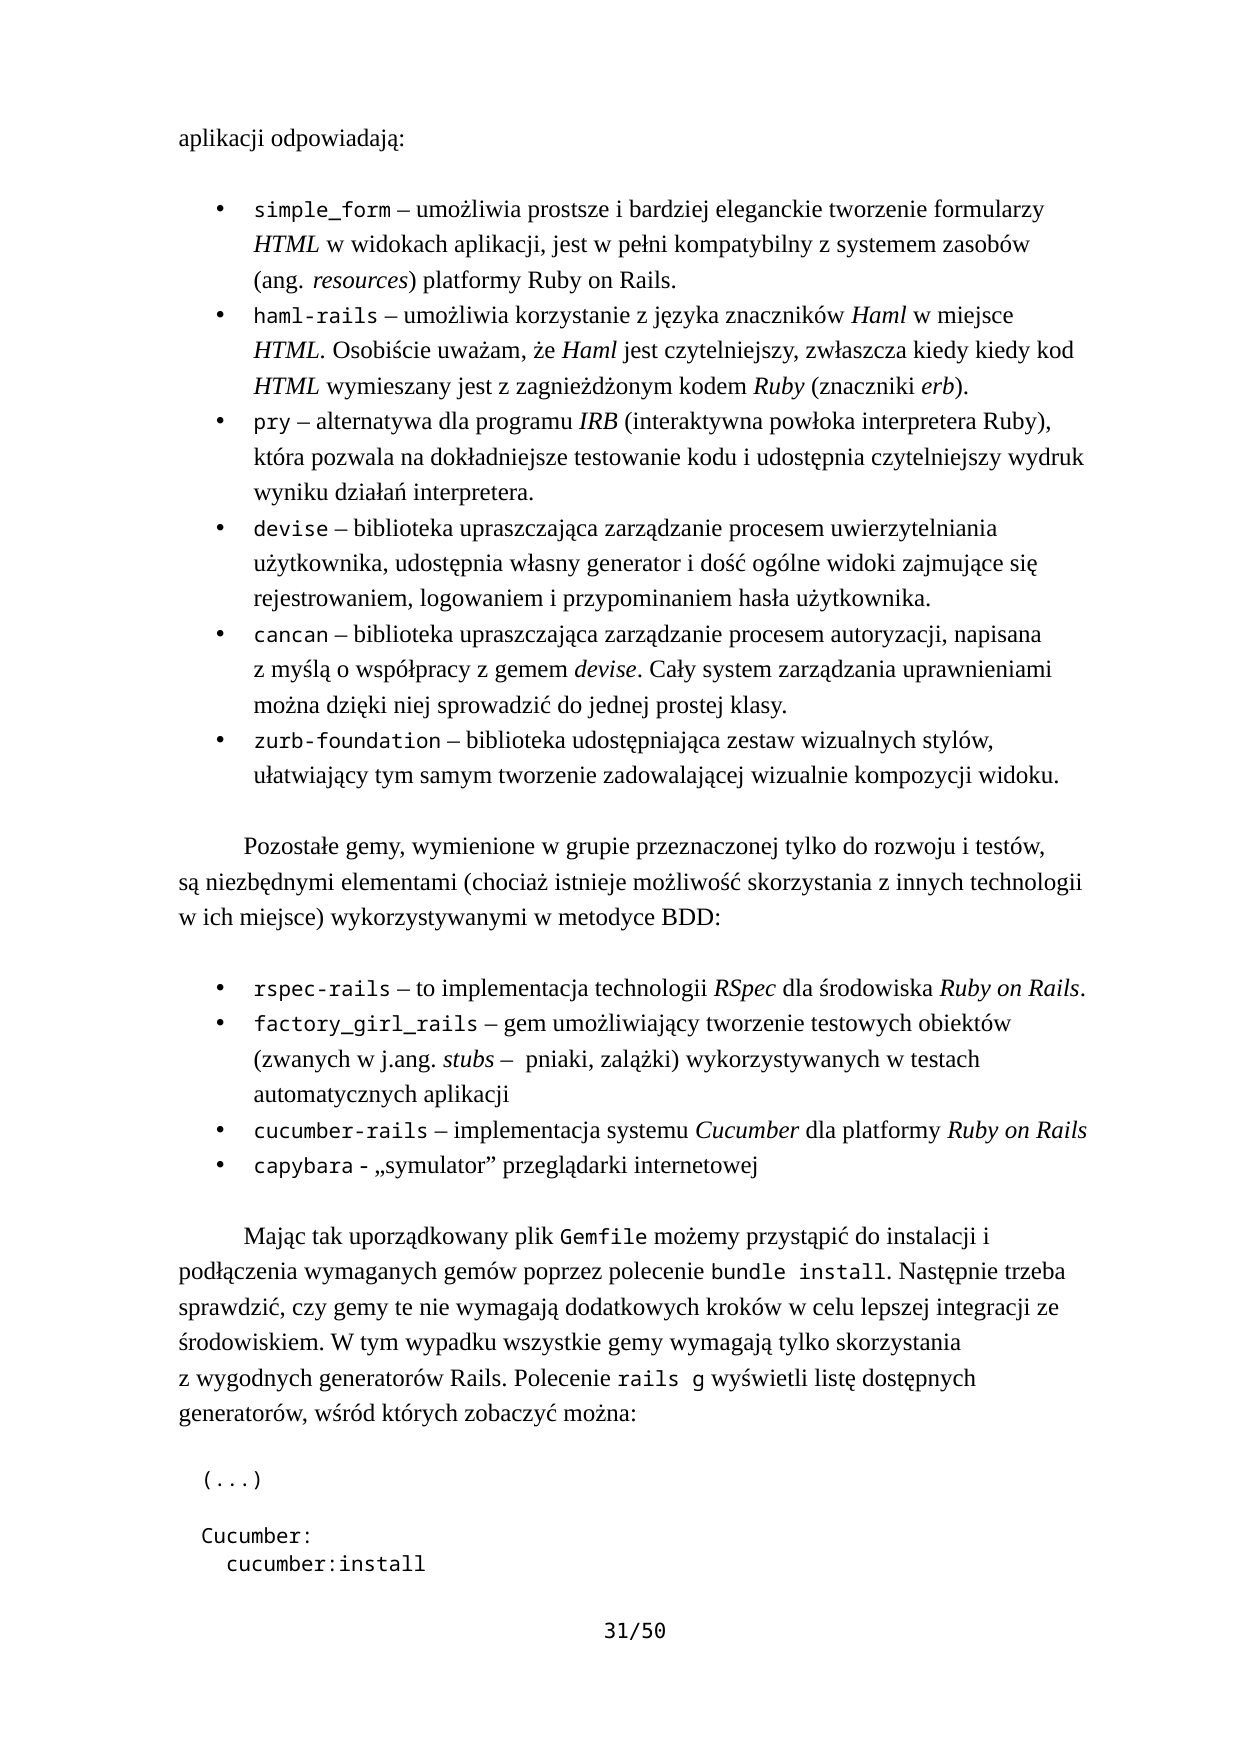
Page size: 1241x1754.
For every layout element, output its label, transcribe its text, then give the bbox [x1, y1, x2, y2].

text aplikacji odpowiadają: [178, 118, 1093, 153]
text Pozostałe gemy, wymienione w grupie przeznaczonej tylko do rozwoju i testów, są niezbędnymi elementami (chociaż istnieje możliwość skorzystania z innych technologii w ich miejsce) wykorzystywanymi w metodyce BDD: [178, 826, 1093, 933]
list cancan – biblioteka upraszczająca zarządzanie procesem autoryzacji, napisana z myślą o współpracy z gemem devise. Cały system zarządzania uprawnieniami można dzięki niej sprowadzić do jednej prostej klasy. [216, 614, 1093, 720]
list devise – biblioteka upraszczająca zarządzanie procesem uwierzytelniania użytkownika, udostępnia własny generator i dość ogólne widoki zajmujące się rejestrowaniem, logowaniem i przypominaniem hasła użytkownika. [216, 508, 1093, 614]
text (...) [189, 1464, 1093, 1492]
list haml-rails – umożliwia korzystanie z języka znaczników Haml w miejsce HTML. Osobiście uważam, że Haml jest czytelniejszy, zwłaszcza kiedy kiedy kod HTML wymieszany jest z zagnieżdżonym kodem Ruby (znaczniki erb). [216, 295, 1093, 401]
list cucumber-rails – implementacja systemu Cucumber dla platformy Ruby on Rails [216, 1110, 1093, 1145]
list zurb-foundation – biblioteka udostępniająca zestaw wizualnych stylów, ułatwiający tym samym tworzenie zadowalającej wizualnie kompozycji widoku. [216, 720, 1093, 791]
list rspec-rails – to implementacja technologii RSpec dla środowiska Ruby on Rails. [216, 968, 1093, 1003]
list capybara - „symulator” przeglądarki internetowej [216, 1145, 1093, 1181]
text cucumber:install [189, 1549, 1093, 1578]
text Mając tak uporządkowany plik Gemfile możemy przystąpić do instalacji i podłączenia wymaganych gemów poprzez polecenie bundle install. Następnie trzeba sprawdzić, czy gemy te nie wymagają dodatkowych kroków w celu lepszej integracji ze środowiskiem. W tym wypadku wszystkie gemy wymagają tylko skorzystania z wygodnych generatorów Rails. Polecenie rails g wyświetli listę dostępnych generatorów, wśród których zobaczyć można: [178, 1216, 1093, 1428]
text Cucumber: [189, 1521, 1093, 1549]
list factory_girl_rails – gem umożliwiający tworzenie testowych obiektów (zwanych w j.ang. stubs – pniaki, zalążki) wykorzystywanych w testach automatycznych aplikacji [216, 1003, 1093, 1110]
list simple_form – umożliwia prostsze i bardziej eleganckie tworzenie formularzy HTML w widokach aplikacji, jest w pełni kompatybilny z systemem zasobów (ang. resources) platformy Ruby on Rails. [216, 189, 1093, 295]
list pry – alternatywa dla programu IRB (interaktywna powłoka interpretera Ruby), która pozwala na dokładniejsze testowanie kodu i udostępnia czytelniejszy wydruk wyniku działań interpretera. [216, 401, 1093, 508]
